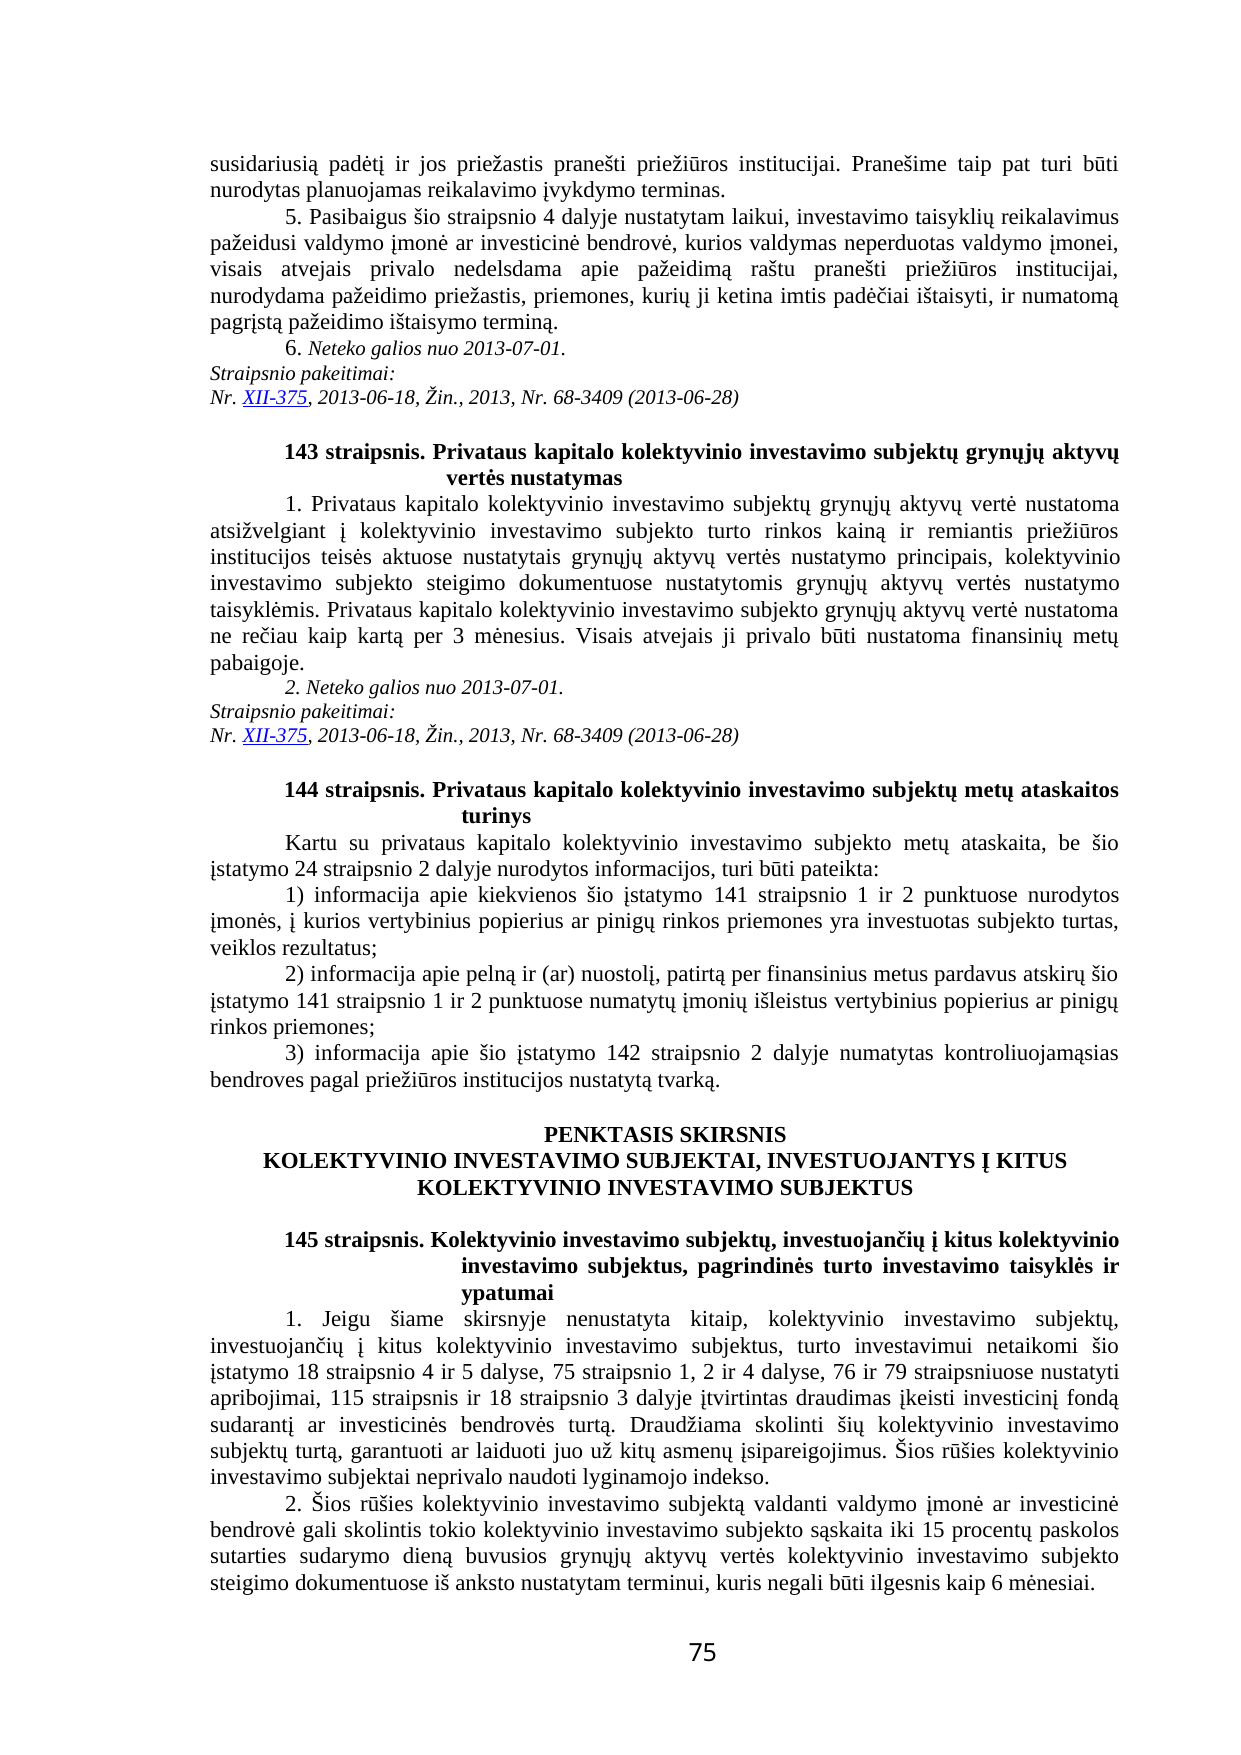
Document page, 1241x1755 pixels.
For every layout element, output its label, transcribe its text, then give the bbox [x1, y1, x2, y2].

text Kartu su privataus kapitalo kolektyvinio investavimo subjekto metų ataskaita, be šio įstatymo 24 straipsnio 2 dalyje nurodytos informacijos, turi būti pateikta: [210, 828, 1120, 881]
text KOLEKTYVINIO INVESTAVIMO SUBJEKTAI, INVESTUOJANTYS Į KITUS KOLEKTYVINIO INVESTAVIMO SUBJEKTUS [210, 1147, 1120, 1200]
text penktasis SKIRSNIS [210, 1121, 1120, 1147]
text 145 straipsnis. Kolektyvinio investavimo subjektų, investuojančių į kitus kolektyvinio investavimo subjektus, pagrindinės turto investavimo taisyklės ir ypatumai [284, 1226, 1120, 1305]
text 1) informacija apie kiekvienos šio įstatymo 141 straipsnio 1 ir 2 punktuose nurodytos įmonės, į kurios vertybinius popierius ar pinigų rinkos priemones yra investuotas subjekto turtas, veiklos rezultatus; [210, 881, 1120, 960]
text 6. Neteko galios nuo 2013-07-01. [210, 334, 1120, 361]
text 144 straipsnis. Privataus kapitalo kolektyvinio investavimo subjektų metų ataskaitos turinys [284, 776, 1120, 828]
text 1. Jeigu šiame skirsnyje nenustatyta kitaip, kolektyvinio investavimo subjektų, investuojančių į kitus kolektyvinio investavimo subjektus, turto investavimui netaikomi šio įstatymo 18 straipsnio 4 ir 5 dalyse, 75 straipsnio 1, 2 ir 4 dalyse, 76 ir 79 straipsniuose nustatyti apribojimai, 115 straipsnis ir 18 straipsnio 3 dalyje įtvirtintas draudimas įkeisti investicinį fondą sudarantį ar investicinės bendrovės turtą. Draudžiama skolinti šių kolektyvinio investavimo subjektų turtą, garantuoti ar laiduoti juo už kitų asmenų įsipareigojimus. Šios rūšies kolektyvinio investavimo subjektai neprivalo naudoti lyginamojo indekso. [210, 1305, 1120, 1490]
text Straipsnio pakeitimai: [210, 361, 1120, 385]
text Nr. XII-375, 2013-06-18, Žin., 2013, Nr. 68-3409 (2013-06-28) [210, 723, 1120, 747]
text Straipsnio pakeitimai: [210, 699, 1120, 723]
text 1. Privataus kapitalo kolektyvinio investavimo subjektų grynųjų aktyvų vertė nustatoma atsižvelgiant į kolektyvinio investavimo subjekto turto rinkos kainą ir remiantis priežiūros institucijos teisės aktuose nustatytais grynųjų aktyvų vertės nustatymo principais, kolektyvinio investavimo subjekto steigimo dokumentuose nustatytomis grynųjų aktyvų vertės nustatymo taisyklėmis. Privataus kapitalo kolektyvinio investavimo subjekto grynųjų aktyvų vertė nustatoma ne rečiau kaip kartą per 3 mėnesius. Visais atvejais ji privalo būti nustatoma finansinių metų pabaigoje. [210, 490, 1120, 675]
text 3) informacija apie šio įstatymo 142 straipsnio 2 dalyje numatytas kontroliuojamąsias bendroves pagal priežiūros institucijos nustatytą tvarką. [210, 1039, 1120, 1092]
text Nr. XII-375, 2013-06-18, Žin., 2013, Nr. 68-3409 (2013-06-28) [210, 385, 1120, 409]
text 5. Pasibaigus šio straipsnio 4 dalyje nustatytam laikui, investavimo taisyklių reikalavimus pažeidusi valdymo įmonė ar investicinė bendrovė, kurios valdymas neperduotas valdymo įmonei, visais atvejais privalo nedelsdama apie pažeidimą raštu pranešti priežiūros institucijai, nurodydama pažeidimo priežastis, priemones, kurių ji ketina imtis padėčiai ištaisyti, ir numatomą pagrįstą pažeidimo ištaisymo terminą. [210, 203, 1120, 334]
text 2. Neteko galios nuo 2013-07-01. [210, 675, 1120, 699]
text 143 straipsnis. Privataus kapitalo kolektyvinio investavimo subjektų grynųjų aktyvų vertės nustatymas [284, 438, 1120, 490]
text 2) informacija apie pelną ir (ar) nuostolį, patirtą per finansinius metus pardavus atskirų šio įstatymo 141 straipsnio 1 ir 2 punktuose numatytų įmonių išleistus vertybinius popierius ar pinigų rinkos priemones; [210, 960, 1120, 1039]
text susidariusią padėtį ir jos priežastis pranešti priežiūros institucijai. Pranešime taip pat turi būti nurodytas planuojamas reikalavimo įvykdymo terminas. [210, 150, 1120, 203]
text 2. Šios rūšies kolektyvinio investavimo subjektą valdanti valdymo įmonė ar investicinė bendrovė gali skolintis tokio kolektyvinio investavimo subjekto sąskaita iki 15 procentų paskolos sutarties sudarymo dieną buvusios grynųjų aktyvų vertės kolektyvinio investavimo subjekto steigimo dokumentuose iš anksto nustatytam terminui, kuris negali būti ilgesnis kaip 6 mėnesiai. [210, 1490, 1120, 1595]
